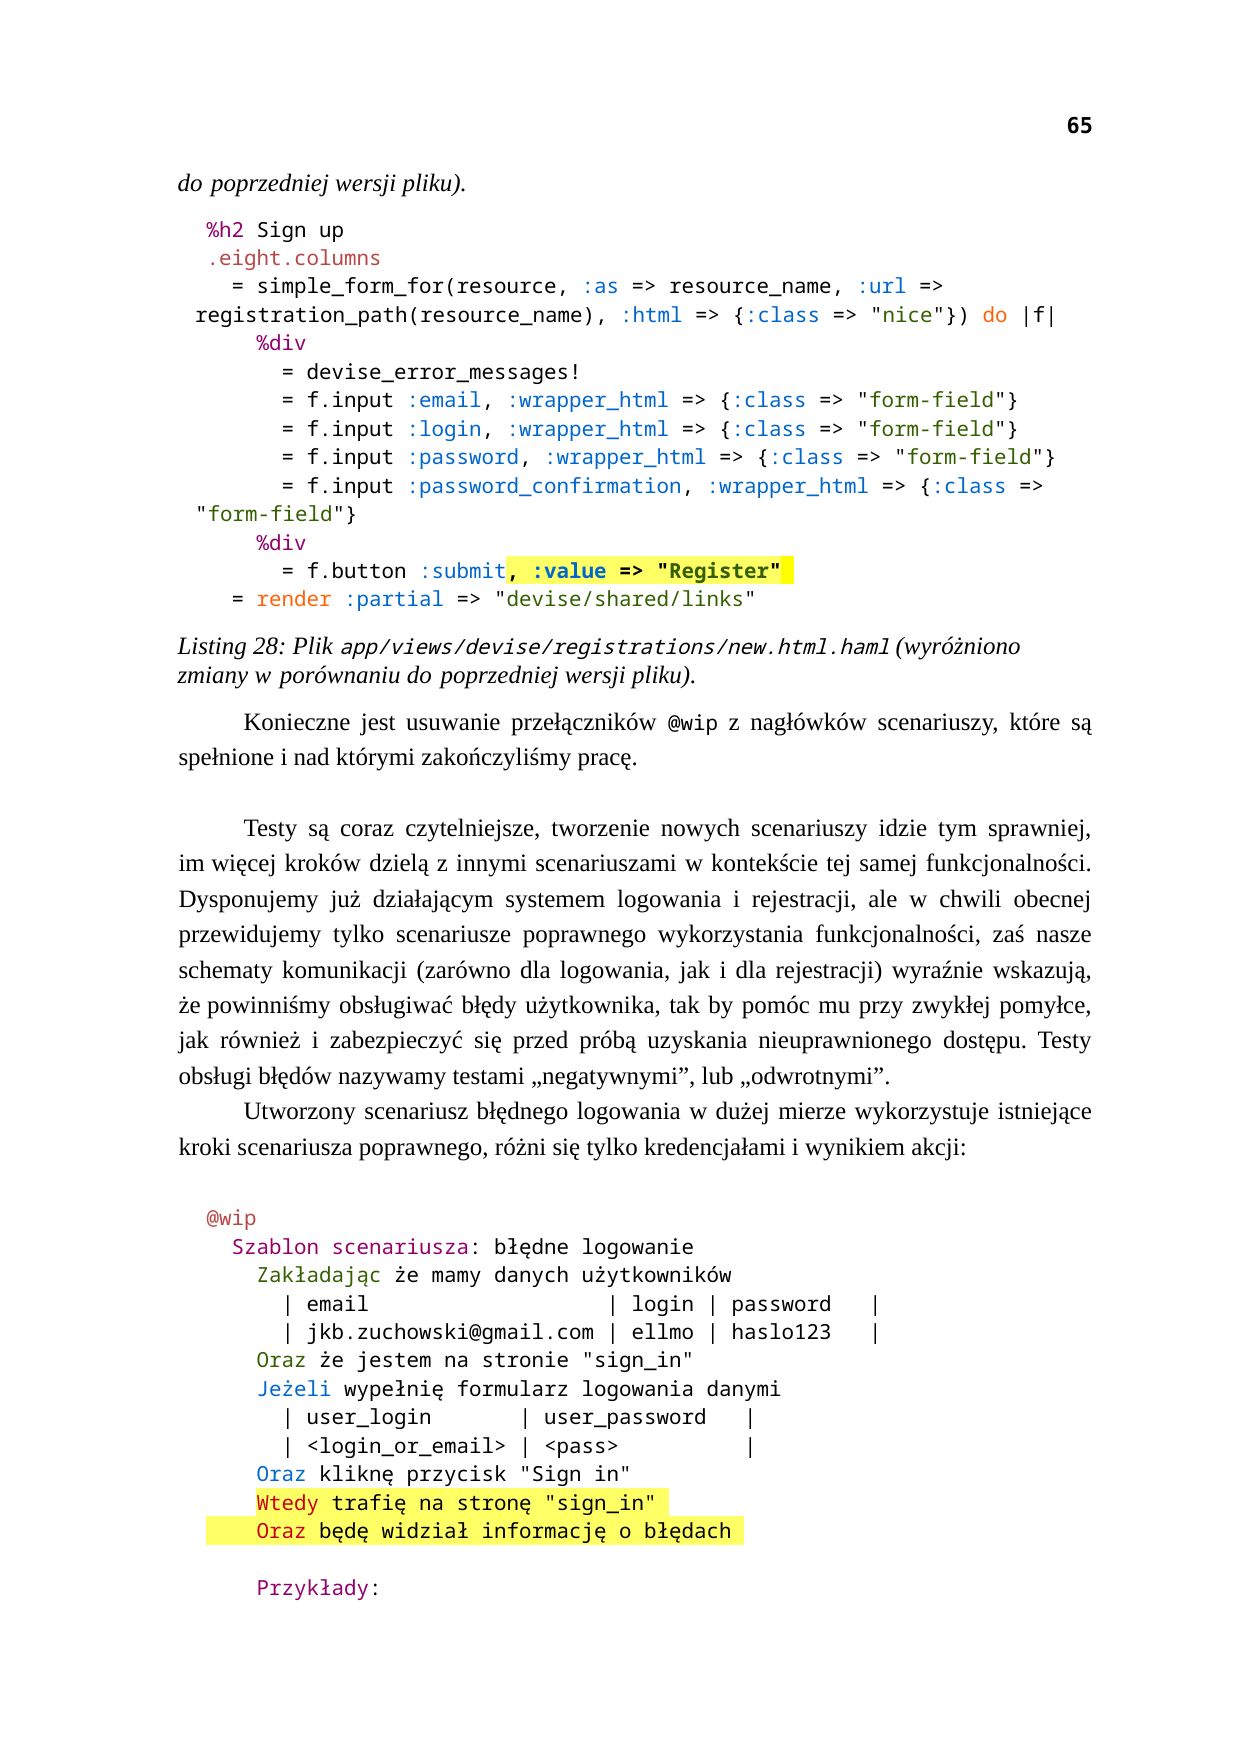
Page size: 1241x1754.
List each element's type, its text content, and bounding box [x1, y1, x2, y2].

list Listing 28: Plik app/views/devise/registrations/new.html.haml (wyróżniono zmiany w porównaniu do poprzedniej wersji pliku). [177, 631, 1093, 689]
text Utworzony scenariusz błędnego logowania w dużej mierze wykorzystuje istniejące kroki scenariusza poprawnego, różni się tylko kredencjałami i wynikiem akcji: [178, 1091, 1093, 1162]
text Konieczne jest usuwanie przełączników @wip z nagłówków scenariuszy, które są spełnione i nad którymi zakończyliśmy pracę. [178, 702, 1093, 773]
table_header %h2 Sign up .eight.columns = simple_form_for(resource, :as => resource_name, :url => registration_path(resource_name), :html => {:class => "nice"}) do |f| %div = devise_error_messages! = f.input :email, :wrapper_html => {:class => "form-field"} = f.input :login, :wrapper_html => {:class => "form-field"} = f.input :password, :wrapper_html => {:class => "form-field"} = f.input :password_confirmation, :wrapper_html => {:class => "form-field"} %div = f.button :submit, :value => "Register" = render :partial => "devise/shared/links" [177, 209, 1093, 619]
text Testy są coraz czytelniejsze, tworzenie nowych scenariuszy idzie tym sprawniej, im więcej kroków dzielą z innymi scenariuszami w kontekście tej samej funkcjonalności. Dysponujemy już działającym systemem logowania i rejestracji, ale w chwili obecnej przewidujemy tylko scenariusze poprawnego wykorzystania funkcjonalności, zaś nasze schematy komunikacji (zarówno dla logowania, jak i dla rejestracji) wyraźnie wskazują, że powinniśmy obsługiwać błędy użytkownika, tak by pomóc mu przy zwykłej pomyłce, jak również i zabezpieczyć się przed próbą uzyskania nieuprawnionego dostępu. Testy obsługi błędów nazywamy testami „negatywnymi”, lub „odwrotnymi”. [178, 808, 1093, 1091]
list do poprzedniej wersji pliku). [177, 168, 1093, 197]
table_header @wip Szablon scenariusza: błędne logowanie Zakładając że mamy danych użytkowników | email | login | password | | jkb.zuchowski@gmail.com | ellmo | haslo123 | Oraz że jestem na stronie "sign_in" Jeżeli wypełnię formularz logowania danymi | user_login | user_password | | <login_or_email> | <pass> | Oraz kliknę przycisk "Sign in" Wtedy trafię na stronę "sign_in" Oraz będę widział informację o błędach Przykłady: [177, 1198, 1093, 1607]
